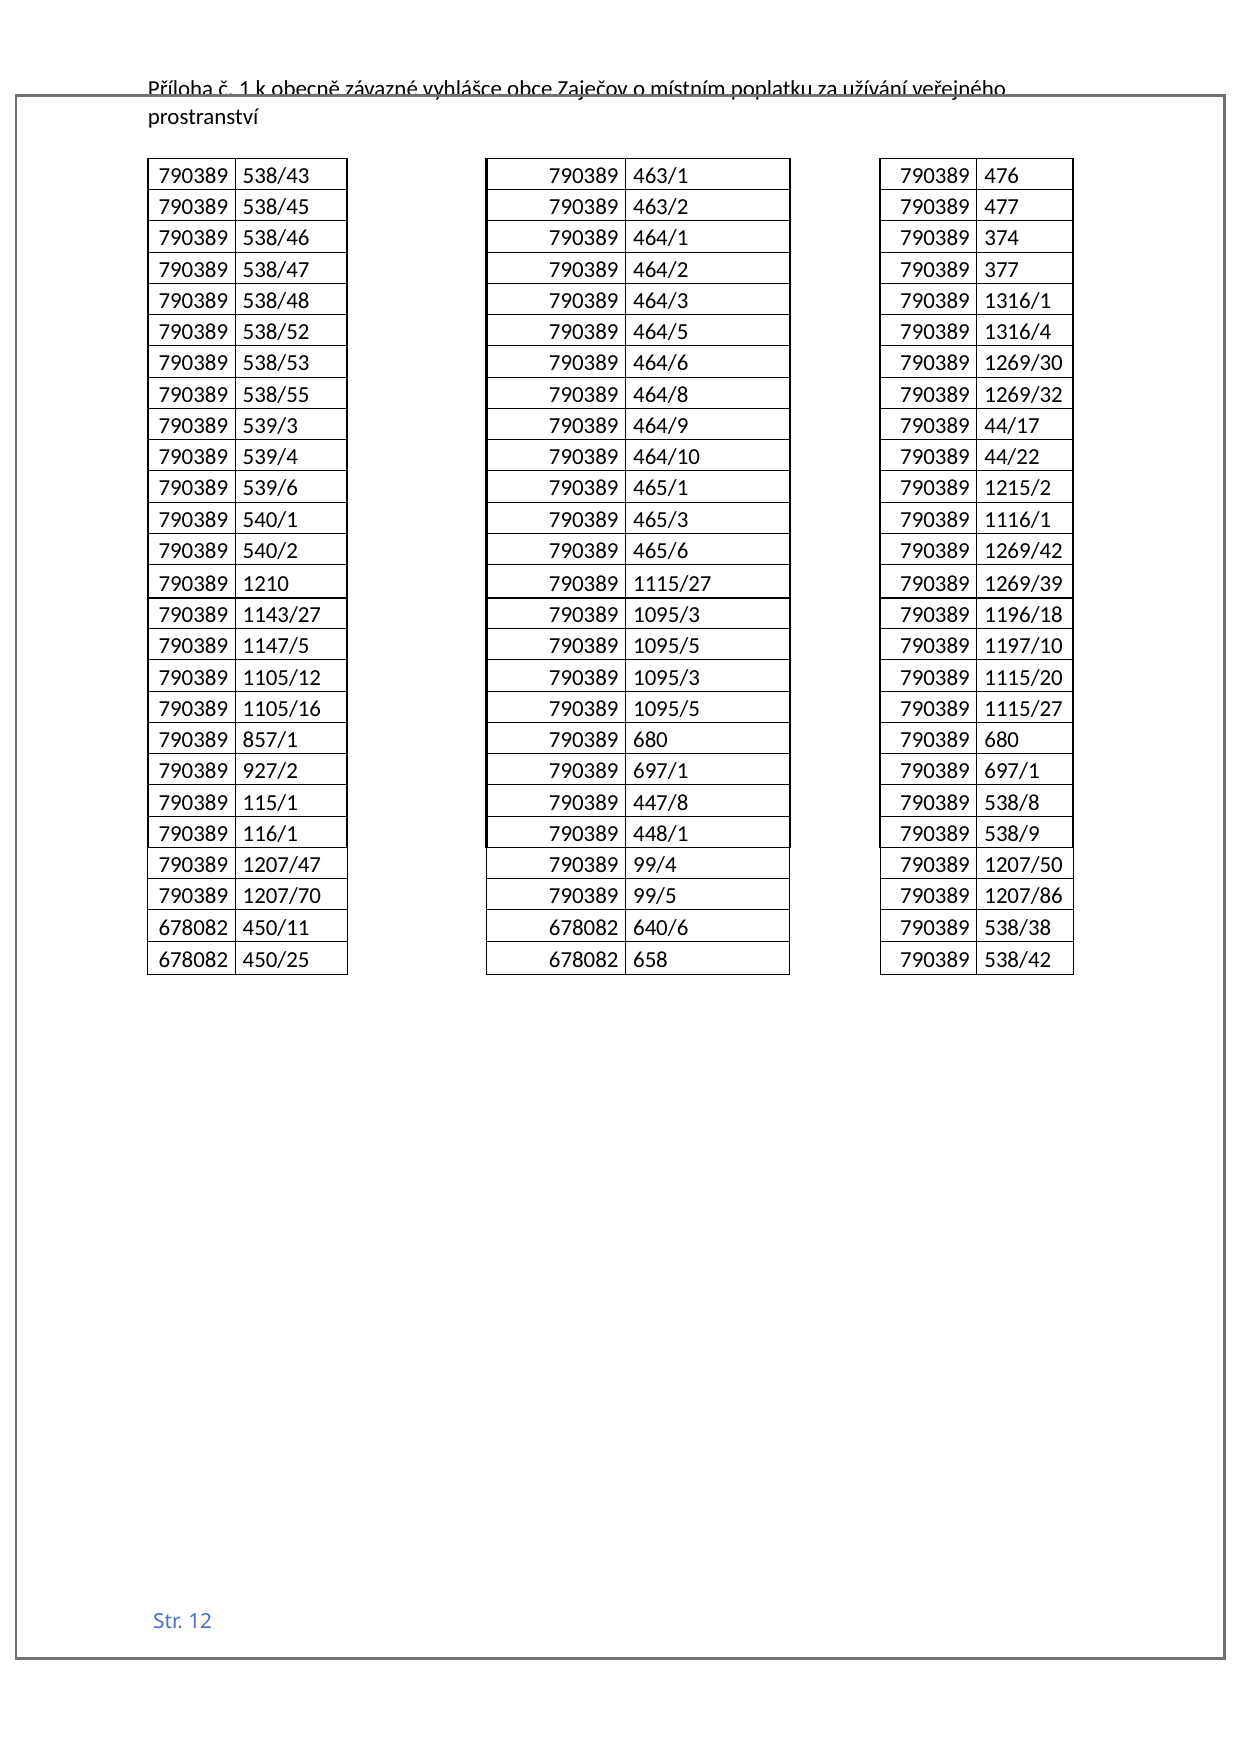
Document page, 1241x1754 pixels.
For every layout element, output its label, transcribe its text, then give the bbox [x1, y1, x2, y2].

table_cell 1095/3 [626, 599, 789, 628]
table_cell [791, 408, 879, 439]
table_cell 1115/27 [626, 565, 789, 597]
table_cell [791, 502, 879, 533]
table_cell 538/47 [236, 253, 346, 283]
table_cell [348, 784, 485, 816]
table_cell [235, 1005, 347, 1606]
table_cell 538/55 [236, 378, 346, 408]
table_cell [791, 533, 879, 564]
table_cell 680 [977, 723, 1072, 753]
table_cell 1095/5 [626, 692, 789, 722]
table_cell 539/4 [236, 440, 346, 470]
table_cell 790389 [488, 754, 625, 784]
table_cell [791, 564, 879, 597]
table_cell 790389 [488, 471, 625, 502]
table_cell 790389 [881, 409, 976, 439]
table_cell 115/1 [236, 785, 346, 816]
table_cell 790389 [881, 315, 976, 345]
table_cell 790389 [149, 723, 235, 753]
table_cell 790389 [149, 599, 235, 628]
table_cell 790389 [488, 190, 625, 220]
table_cell 790389 [149, 785, 235, 816]
table_cell [790, 847, 880, 878]
table_cell [791, 753, 879, 784]
table_cell [348, 158, 485, 189]
table_cell 1316/1 [977, 284, 1072, 314]
table_cell 790389 [488, 315, 625, 345]
table_cell [791, 283, 879, 314]
table_cell 1197/10 [977, 629, 1072, 659]
table_cell [348, 597, 485, 628]
table_cell 790389 [149, 440, 235, 470]
table_cell 790389 [488, 723, 625, 753]
table_cell 790389 [881, 848, 976, 878]
table_cell [791, 158, 879, 189]
table_cell 790389 [149, 817, 235, 847]
table_cell [348, 502, 485, 533]
table_cell 540/1 [236, 503, 346, 533]
table_cell 790389 [488, 221, 625, 252]
table_cell [486, 975, 626, 1005]
table_cell 790389 [149, 534, 235, 564]
table_cell 790389 [881, 253, 976, 283]
table_cell 790389 [149, 190, 235, 220]
table_cell 790389 [149, 315, 235, 345]
table_cell 790389 [881, 190, 976, 220]
table_cell 1269/42 [977, 534, 1072, 564]
table_cell 463/2 [626, 190, 789, 220]
table_cell [791, 377, 879, 408]
table_cell 1207/50 [977, 848, 1073, 878]
table_cell 790389 [149, 346, 235, 377]
table_cell 790389 [148, 879, 235, 909]
table_cell [235, 975, 347, 1005]
table_cell 790389 [488, 660, 625, 691]
table_cell 790389 [149, 409, 235, 439]
table_cell [348, 691, 485, 722]
table_cell 790389 [488, 378, 625, 408]
table_cell [348, 722, 485, 753]
table_cell 538/38 [977, 910, 1073, 941]
table_cell 538/52 [236, 315, 346, 345]
table_cell 790389 [149, 253, 235, 283]
table_cell 790389 [881, 660, 976, 691]
table_cell 790389 [149, 471, 235, 502]
table_cell 640/6 [626, 910, 789, 941]
table_cell 1269/30 [977, 346, 1072, 377]
table_cell 1207/47 [236, 848, 347, 878]
table_cell 1115/20 [977, 660, 1072, 691]
table_cell 790389 [881, 817, 976, 847]
table_cell 790389 [149, 284, 235, 314]
table_cell [626, 1005, 790, 1606]
table_cell [791, 439, 879, 470]
table_cell 790389 [487, 879, 625, 909]
table_cell 538/46 [236, 221, 346, 252]
table_cell 1196/18 [977, 599, 1072, 628]
table_cell 790389 [149, 221, 235, 252]
table_cell 464/9 [626, 409, 789, 439]
table_cell [348, 816, 485, 847]
table_cell 790389 [881, 534, 976, 564]
table_cell 1269/32 [977, 378, 1072, 408]
table_cell 790389 [488, 534, 625, 564]
table_cell [348, 533, 485, 564]
table_cell [791, 314, 879, 345]
table_cell [626, 975, 790, 1005]
table_cell 790389 [881, 629, 976, 659]
table_cell 790389 [881, 910, 976, 941]
table_cell 464/10 [626, 440, 789, 470]
table_cell 464/3 [626, 284, 789, 314]
table_cell 464/2 [626, 253, 789, 283]
table_cell 1210 [236, 565, 346, 597]
table_cell 790389 [488, 503, 625, 533]
table_cell 1095/3 [626, 660, 789, 691]
table_cell [347, 974, 486, 1005]
table_cell [977, 1005, 1073, 1606]
table_cell 790389 [881, 942, 976, 973]
table_cell 374 [977, 221, 1072, 252]
table_cell 1207/86 [977, 879, 1073, 909]
table_cell [347, 1005, 486, 1606]
table_cell 448/1 [626, 817, 789, 847]
table_cell [348, 753, 485, 784]
table_cell 857/1 [236, 723, 346, 753]
table_cell [348, 314, 485, 345]
table_cell 790389 [149, 629, 235, 659]
table_cell 790389 [488, 785, 625, 816]
table_cell [790, 941, 880, 973]
table_cell 790389 [881, 754, 976, 784]
table_cell 790389 [488, 284, 625, 314]
table_cell 450/25 [236, 942, 347, 973]
table_cell 790389 [488, 599, 625, 628]
table_cell [348, 252, 485, 283]
table_cell 447/8 [626, 785, 789, 816]
table_cell 1116/1 [977, 503, 1072, 533]
table_cell 1105/12 [236, 660, 346, 691]
table_cell 538/43 [236, 159, 346, 189]
table_cell 44/17 [977, 409, 1072, 439]
table_cell 790389 [488, 817, 625, 847]
table_cell 790389 [149, 565, 235, 597]
table_cell [790, 878, 880, 909]
table_cell 790389 [488, 565, 625, 597]
table_cell 465/6 [626, 534, 789, 564]
table_cell [348, 628, 485, 659]
table_cell [348, 283, 485, 314]
table_cell [791, 784, 879, 816]
table_cell [791, 252, 879, 283]
table_cell 790389 [881, 785, 976, 816]
table_cell 538/45 [236, 190, 346, 220]
table_cell 1215/2 [977, 471, 1072, 502]
table_cell [348, 345, 485, 377]
table_cell [348, 439, 485, 470]
table_cell 1269/39 [977, 565, 1072, 597]
table_cell [348, 847, 486, 878]
table_cell 538/8 [977, 785, 1072, 816]
table_cell [791, 628, 879, 659]
table_cell 463/1 [626, 159, 789, 189]
table_cell 790389 [881, 284, 976, 314]
table_cell [348, 189, 485, 220]
table_cell [348, 220, 485, 252]
table_cell 678082 [487, 910, 625, 941]
table_cell 678082 [148, 942, 235, 973]
table_cell 790389 [148, 848, 235, 878]
table_cell [791, 659, 879, 691]
table_cell 1095/5 [626, 629, 789, 659]
table_cell [348, 659, 485, 691]
table_cell [791, 470, 879, 502]
table_cell 1115/27 [977, 692, 1072, 722]
table_cell 465/1 [626, 471, 789, 502]
table_cell 680 [626, 723, 789, 753]
table_cell 1143/27 [236, 599, 346, 628]
table_cell 790389 [149, 660, 235, 691]
table_cell 790389 [149, 378, 235, 408]
table_cell 1147/5 [236, 629, 346, 659]
table_cell [791, 189, 879, 220]
table_cell 476 [977, 159, 1072, 189]
table_cell 465/3 [626, 503, 789, 533]
table_cell 658 [626, 942, 789, 973]
table_cell 538/53 [236, 346, 346, 377]
table_cell 539/3 [236, 409, 346, 439]
table_cell 790389 [488, 440, 625, 470]
table_cell [791, 220, 879, 252]
table_cell 678082 [487, 942, 625, 973]
table_cell 1316/4 [977, 315, 1072, 345]
table_cell 790389 [881, 378, 976, 408]
table_cell [791, 816, 879, 847]
table_cell 790389 [881, 879, 976, 909]
table_cell [348, 377, 485, 408]
table_cell 540/2 [236, 534, 346, 564]
table_cell 464/5 [626, 315, 789, 345]
table_cell [348, 909, 486, 941]
table_cell [348, 470, 485, 502]
table_cell 790389 [881, 440, 976, 470]
table_cell 790389 [488, 159, 625, 189]
table_cell [348, 564, 485, 597]
table_cell 44/22 [977, 440, 1072, 470]
table_cell 464/1 [626, 221, 789, 252]
table_cell 790389 [488, 692, 625, 722]
table_cell 790389 [149, 692, 235, 722]
table_cell 477 [977, 190, 1072, 220]
table_cell [880, 975, 977, 1005]
table_cell [148, 1005, 235, 1606]
table_cell [977, 975, 1073, 1005]
table_cell 539/6 [236, 471, 346, 502]
table_cell 790389 [881, 346, 976, 377]
table_cell 790389 [149, 503, 235, 533]
table_cell 790389 [881, 221, 976, 252]
table_cell 790389 [488, 409, 625, 439]
table_cell [486, 1005, 626, 1606]
table_cell 790389 [881, 159, 976, 189]
table_cell 1207/70 [236, 879, 347, 909]
table_cell 790389 [488, 253, 625, 283]
table_cell 927/2 [236, 754, 346, 784]
table_cell 790389 [881, 471, 976, 502]
table_cell 790389 [488, 346, 625, 377]
table_cell [790, 909, 880, 941]
table_cell [791, 345, 879, 377]
table_cell [348, 878, 486, 909]
table_cell 790389 [149, 159, 235, 189]
table_cell 790389 [881, 723, 976, 753]
table_cell [790, 1005, 880, 1606]
table_cell [880, 1005, 977, 1606]
table_cell 99/5 [626, 879, 789, 909]
table_cell [348, 941, 486, 973]
table_cell 790389 [149, 754, 235, 784]
table_cell 464/6 [626, 346, 789, 377]
table_cell [791, 722, 879, 753]
table_cell 790389 [881, 565, 976, 597]
table_cell 790389 [881, 503, 976, 533]
table_cell 1105/16 [236, 692, 346, 722]
table_cell [148, 975, 235, 1005]
table_cell 790389 [881, 692, 976, 722]
table_cell [348, 408, 485, 439]
table_cell 790389 [487, 848, 625, 878]
table_cell 450/11 [236, 910, 347, 941]
table_cell 790389 [488, 629, 625, 659]
table_cell 538/48 [236, 284, 346, 314]
table_cell [791, 597, 879, 628]
table_cell 464/8 [626, 378, 789, 408]
table_cell 538/9 [977, 817, 1072, 847]
table_cell 697/1 [977, 754, 1072, 784]
table_cell 790389 [881, 599, 976, 628]
table_cell 116/1 [236, 817, 346, 847]
table_cell 99/4 [626, 848, 789, 878]
table_cell [791, 691, 879, 722]
table_cell 377 [977, 253, 1072, 283]
table_cell 697/1 [626, 754, 789, 784]
table_cell 678082 [148, 910, 235, 941]
table_cell 538/42 [977, 942, 1073, 973]
table_cell [790, 974, 880, 1005]
